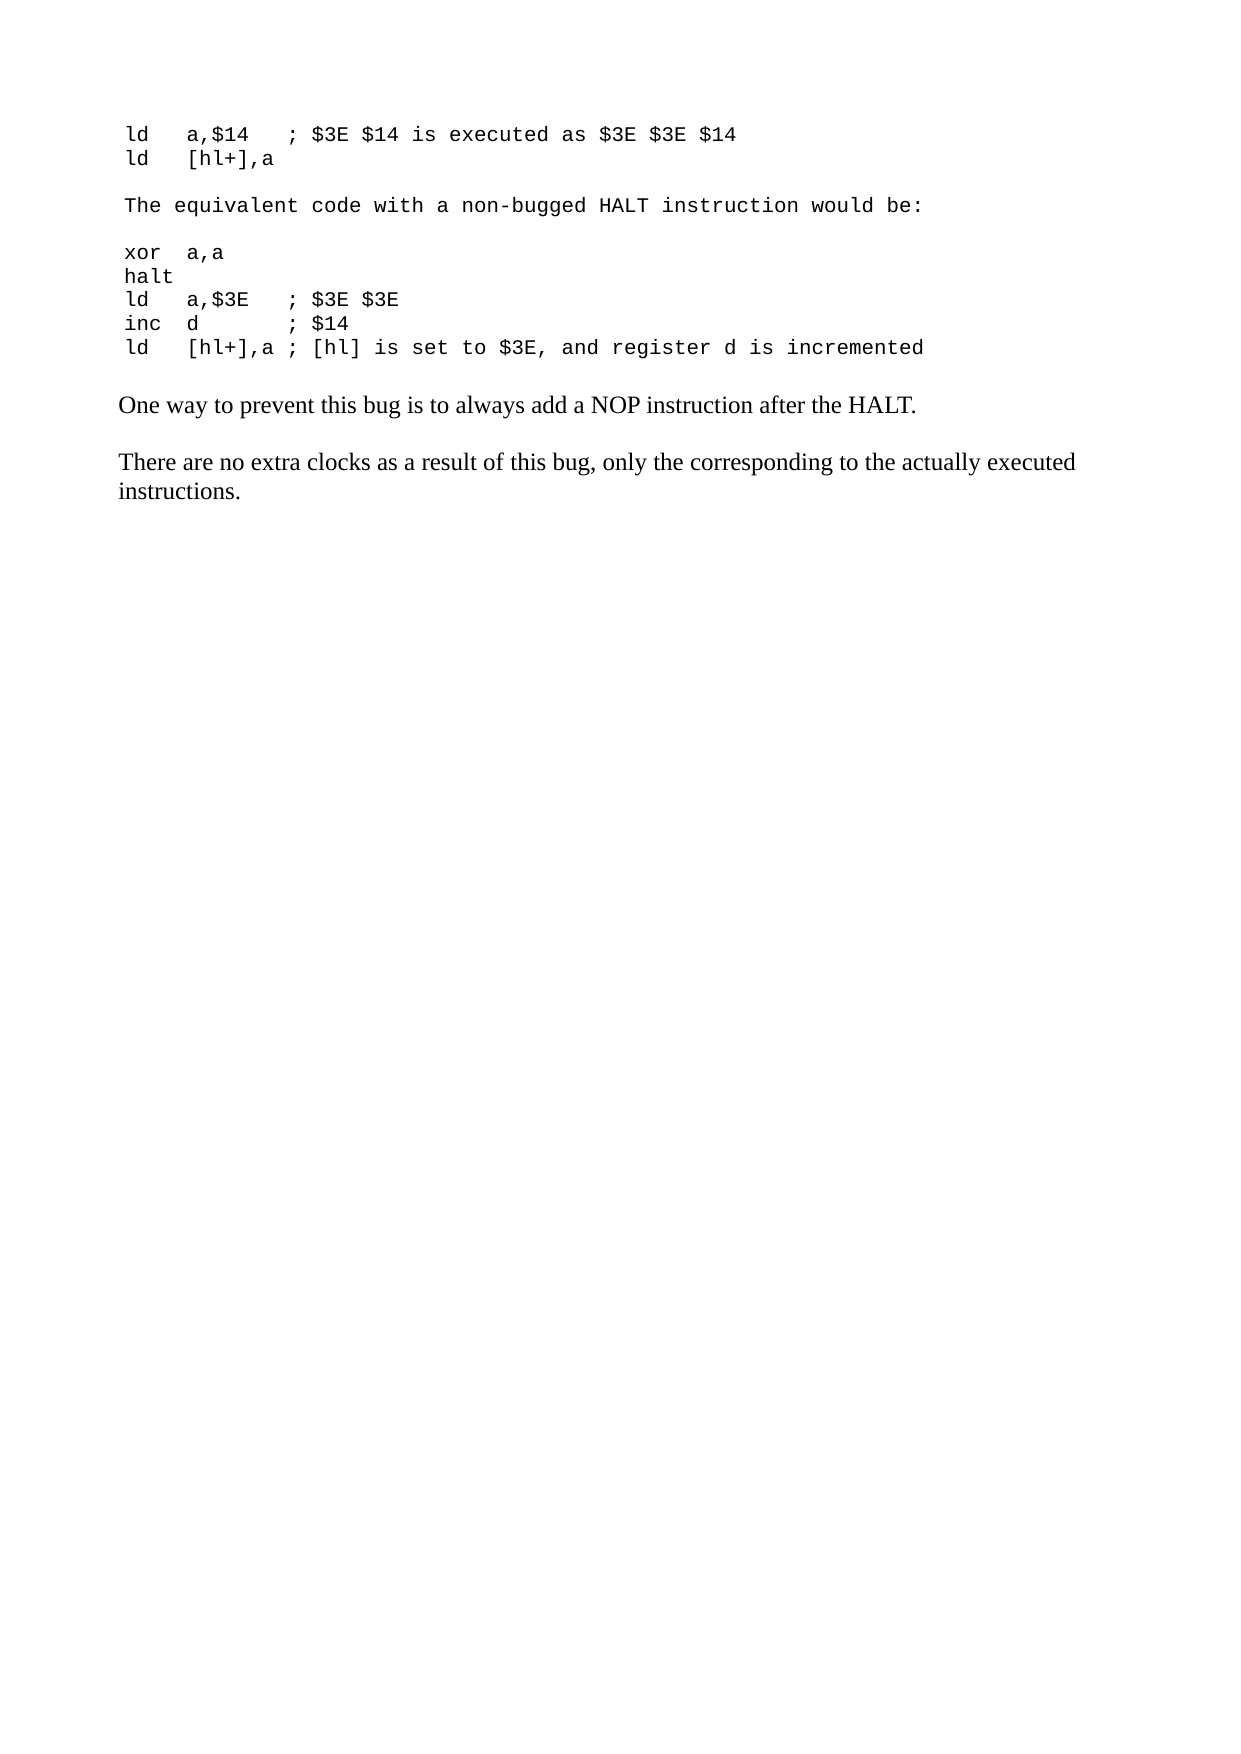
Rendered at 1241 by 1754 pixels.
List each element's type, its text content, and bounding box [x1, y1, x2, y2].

text One way to prevent this bug is to always add a NOP instruction after the HALT. [118, 390, 1122, 418]
text There are no extra clocks as a result of this bug, only the corresponding to the actually executed instructions. [118, 447, 1122, 505]
table_header ld a,$14 ; $3E $14 is executed as $3E $3E $14 ld [hl+],a The equivalent code with a non-bugged HALT instruction would be: xor a,a halt ld a,$3E ; $3E $3E inc d ; $14 ld [hl+],a ; [hl] is set to $3E, and register d is incremented [118, 118, 1123, 390]
